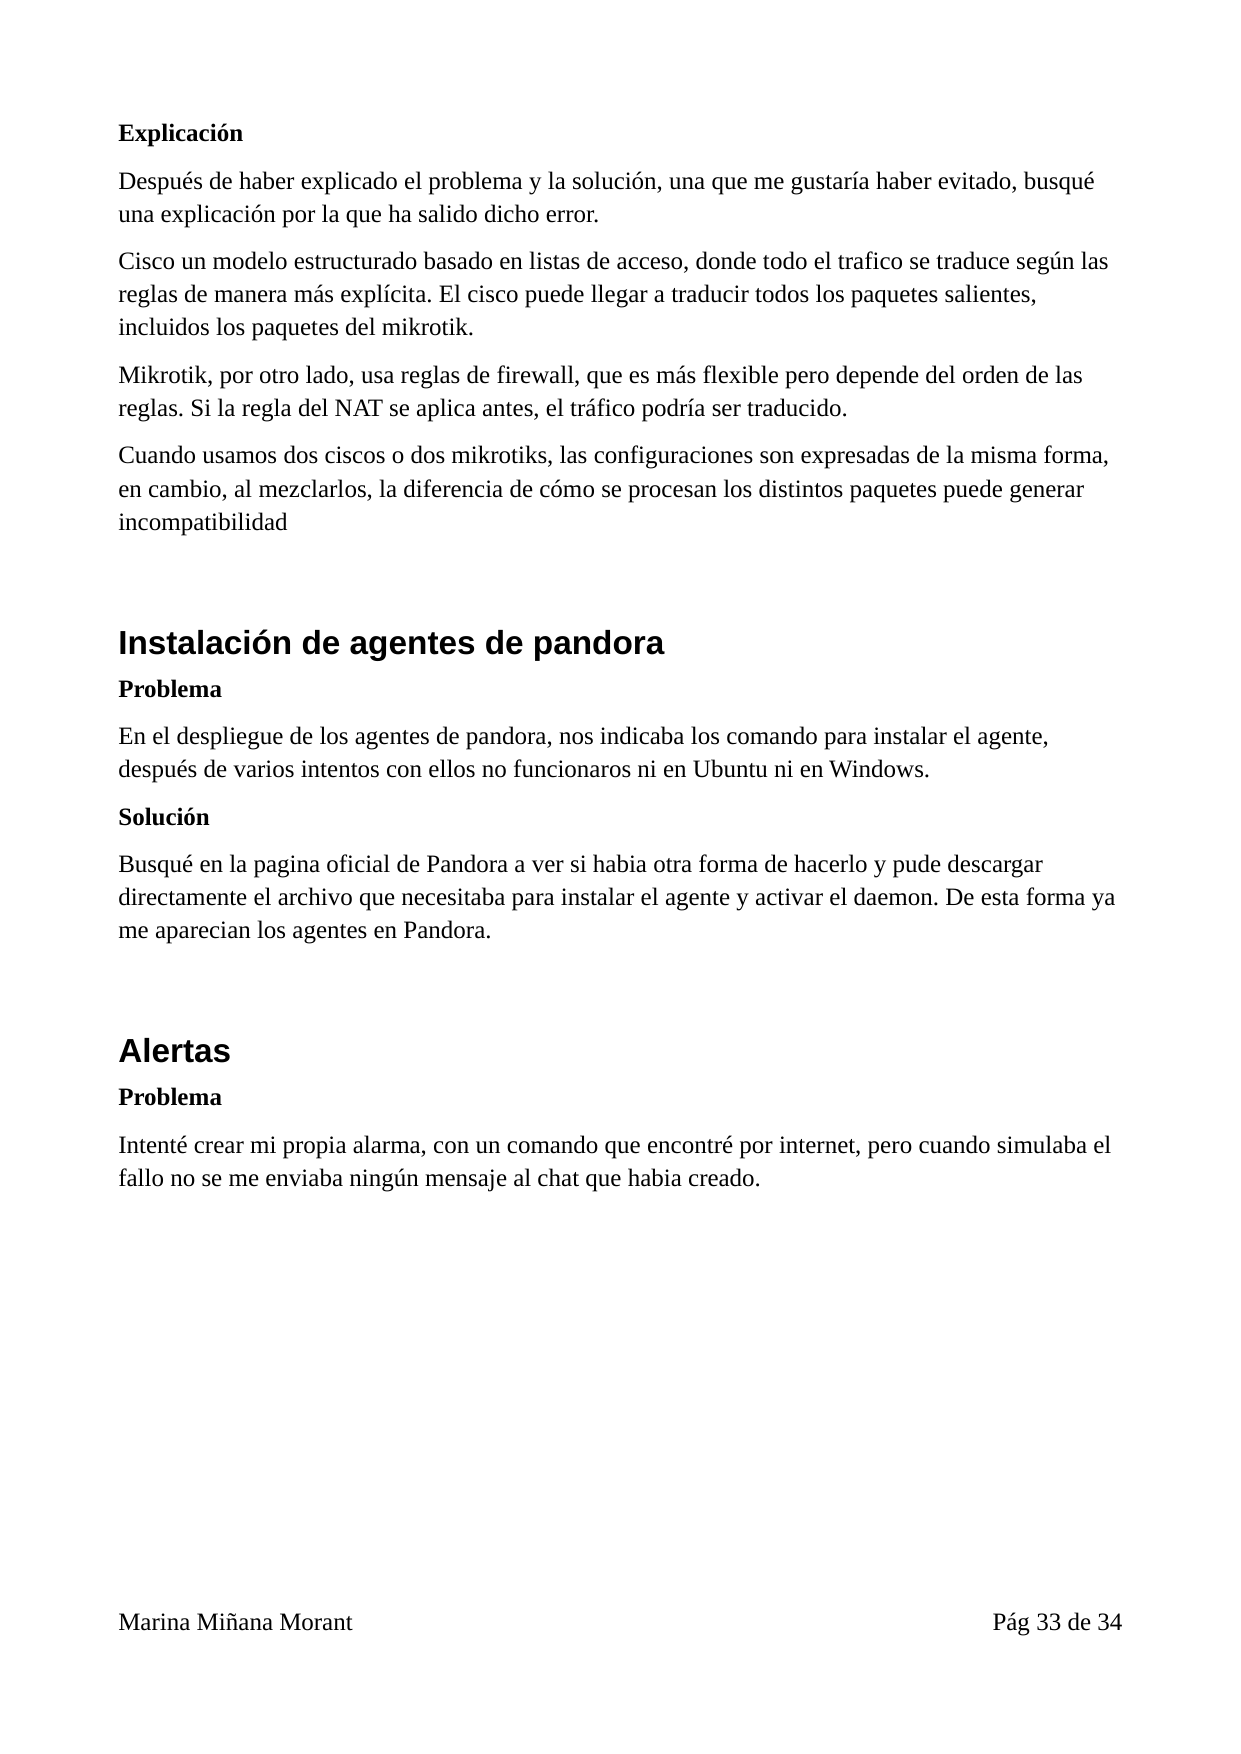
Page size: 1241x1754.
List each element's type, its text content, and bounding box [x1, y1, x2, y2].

text Busqué en la pagina oficial de Pandora a ver si habia otra forma de hacerlo y pude descargar directamente el archivo que necesitaba para instalar el agente y activar el daemon. De esta forma ya me aparecian los agentes en Pandora. [118, 849, 1122, 944]
text Intenté crear mi propia alarma, con un comando que encontré por internet, pero cuando simulaba el fallo no se me enviaba ningún mensaje al chat que habia creado. [118, 1130, 1122, 1192]
text Solución [118, 802, 1122, 831]
subtitle Alertas [118, 1032, 1122, 1070]
text Cisco un modelo estructurado basado en listas de acceso, donde todo el trafico se traduce según las reglas de manera más explícita. El cisco puede llegar a traducir todos los paquetes salientes, incluidos los paquetes del mikrotik. [118, 246, 1122, 341]
text Cuando usamos dos ciscos o dos mikrotiks, las configuraciones son expresadas de la misma forma, en cambio, al mezclarlos, la diferencia de cómo se procesan los distintos paquetes puede generar incompatibilidad [118, 441, 1122, 535]
subtitle Instalación de agentes de pandora [118, 623, 1122, 661]
text Problema [118, 1082, 1122, 1111]
text En el despliegue de los agentes de pandora, nos indicaba los comando para instalar el agente, después de varios intentos con ellos no funcionaros ni en Ubuntu ni en Windows. [118, 721, 1122, 783]
text Después de haber explicado el problema y la solución, una que me gustaría haber evitado, busqué una explicación por la que ha salido dicho error. [118, 166, 1122, 227]
text Problema [118, 674, 1122, 702]
text Mikrotik, por otro lado, usa reglas de firewall, que es más flexible pero depende del orden de las reglas. Si la regla del NAT se aplica antes, el tráfico podría ser traducido. [118, 360, 1122, 422]
text Explicación [118, 118, 1122, 147]
